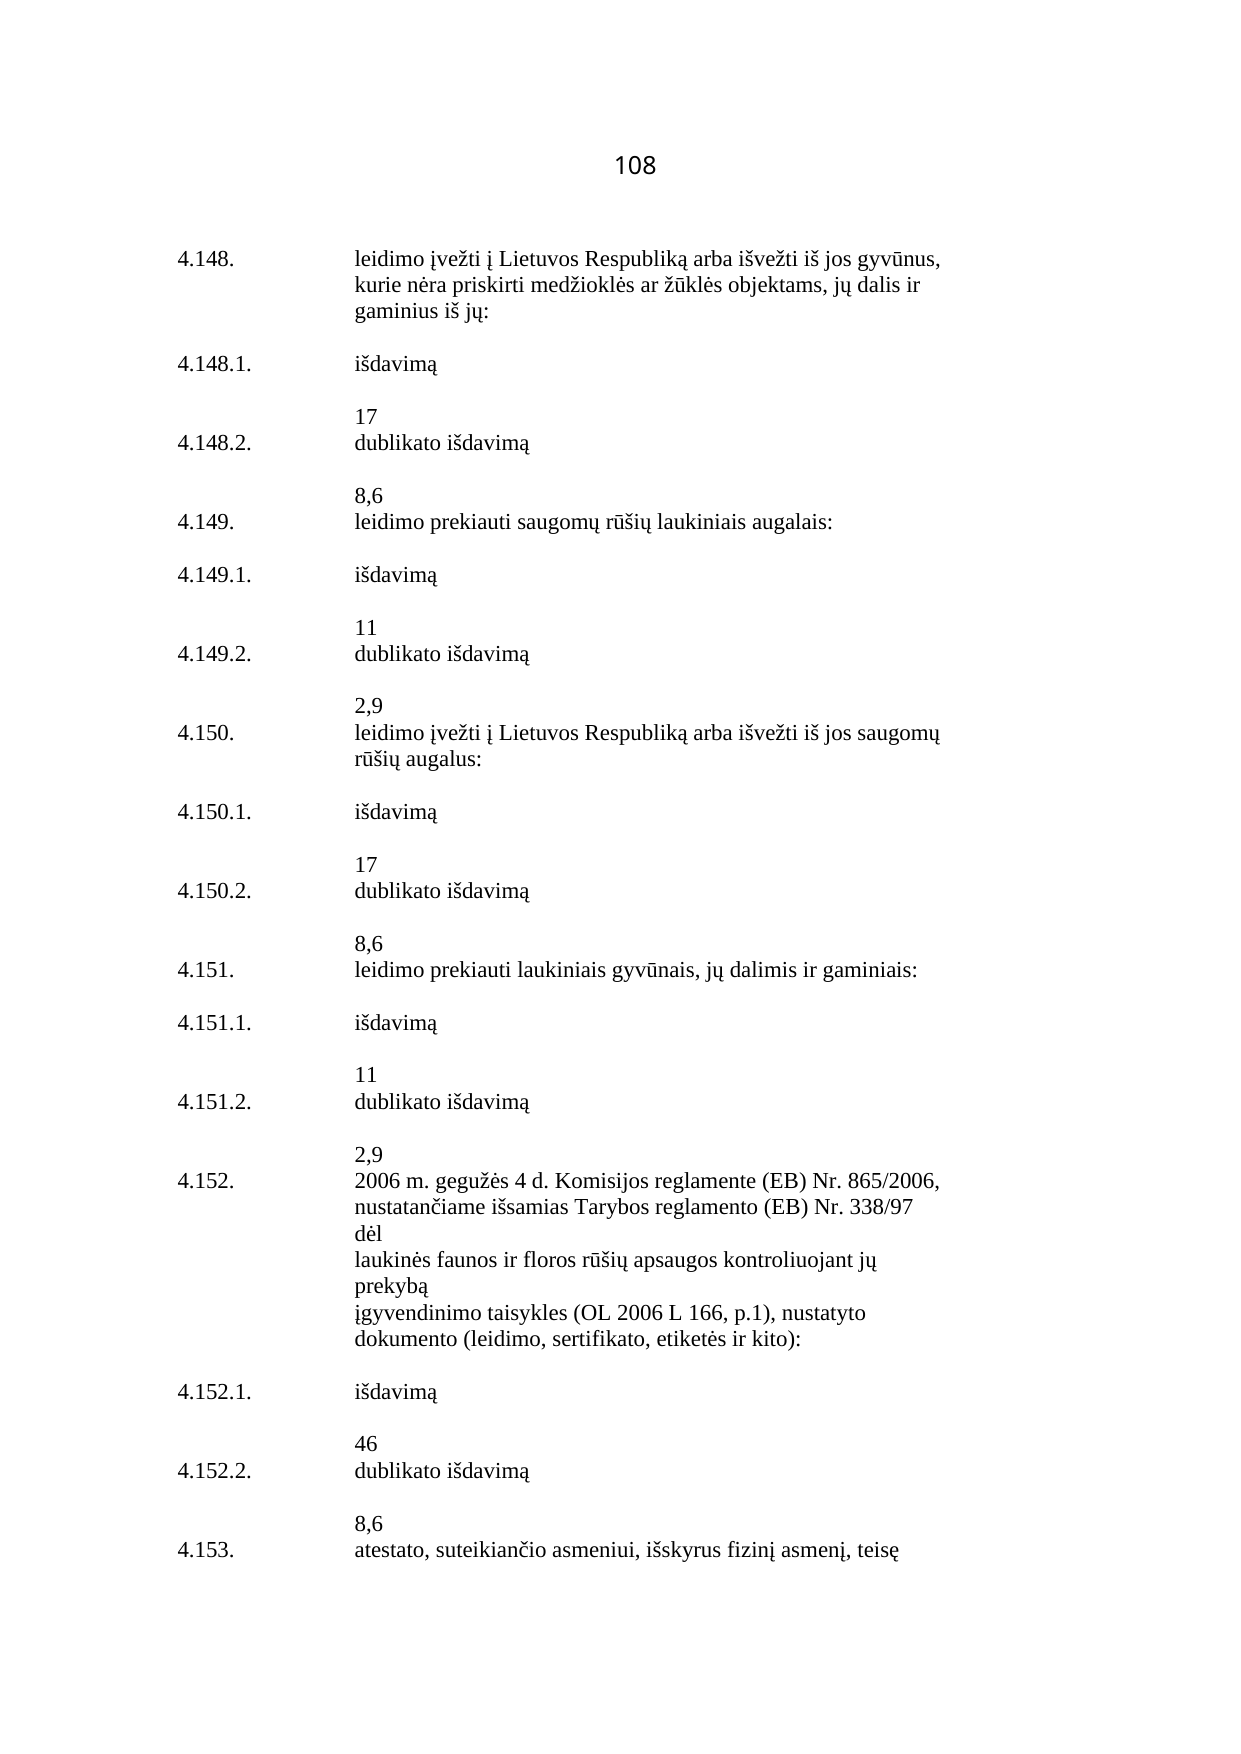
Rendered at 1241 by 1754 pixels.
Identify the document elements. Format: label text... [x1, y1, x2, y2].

text 4.149.1. išdavimą 11 [177, 561, 945, 640]
text 4.151.2. dublikato išdavimą 2,9 [177, 1088, 945, 1167]
text 4.151. leidimo prekiauti laukiniais gyvūnais, jų dalimis ir gaminiais: [177, 956, 945, 1009]
text 4.148.1. išdavimą 17 [177, 350, 945, 429]
text rūšių augalus: [354, 745, 945, 798]
text 4.153. atestato, suteikiančio asmeniui, išskyrus fizinį asmenį, teisę [177, 1536, 945, 1562]
text 4.152. 2006 m. gegužės 4 d. Komisijos reglamente (EB) Nr. 865/2006, [177, 1167, 945, 1193]
text įgyvendinimo taisykles (OL 2006 L 166, p.1), nustatyto [354, 1299, 945, 1325]
text nustatančiame išsamias Tarybos reglamento (EB) Nr. 338/97 dėl [354, 1193, 945, 1246]
text 4.148. leidimo įvežti į Lietuvos Respubliką arba išvežti iš jos gyvūnus, [177, 244, 945, 271]
text 4.150.2. dublikato išdavimą 8,6 [177, 877, 945, 956]
text kurie nėra priskirti medžioklės ar žūklės objektams, jų dalis ir [354, 271, 945, 297]
text 4.152.1. išdavimą 46 [177, 1378, 945, 1457]
text 4.149.2. dublikato išdavimą 2,9 [177, 640, 945, 719]
text 4.151.1. išdavimą 11 [177, 1009, 945, 1088]
text 4.152.2. dublikato išdavimą 8,6 [177, 1457, 945, 1536]
text gaminius iš jų: [354, 297, 945, 350]
text 4.150.1. išdavimą 17 [177, 798, 945, 877]
text 4.150. leidimo įvežti į Lietuvos Respubliką arba išvežti iš jos saugomų [177, 719, 945, 745]
text 4.149. leidimo prekiauti saugomų rūšių laukiniais augalais: [177, 508, 945, 561]
text 4.148.2. dublikato išdavimą 8,6 [177, 429, 945, 508]
text laukinės faunos ir floros rūšių apsaugos kontroliuojant jų prekybą [354, 1246, 945, 1299]
text dokumento (leidimo, sertifikato, etiketės ir kito): [354, 1325, 945, 1378]
